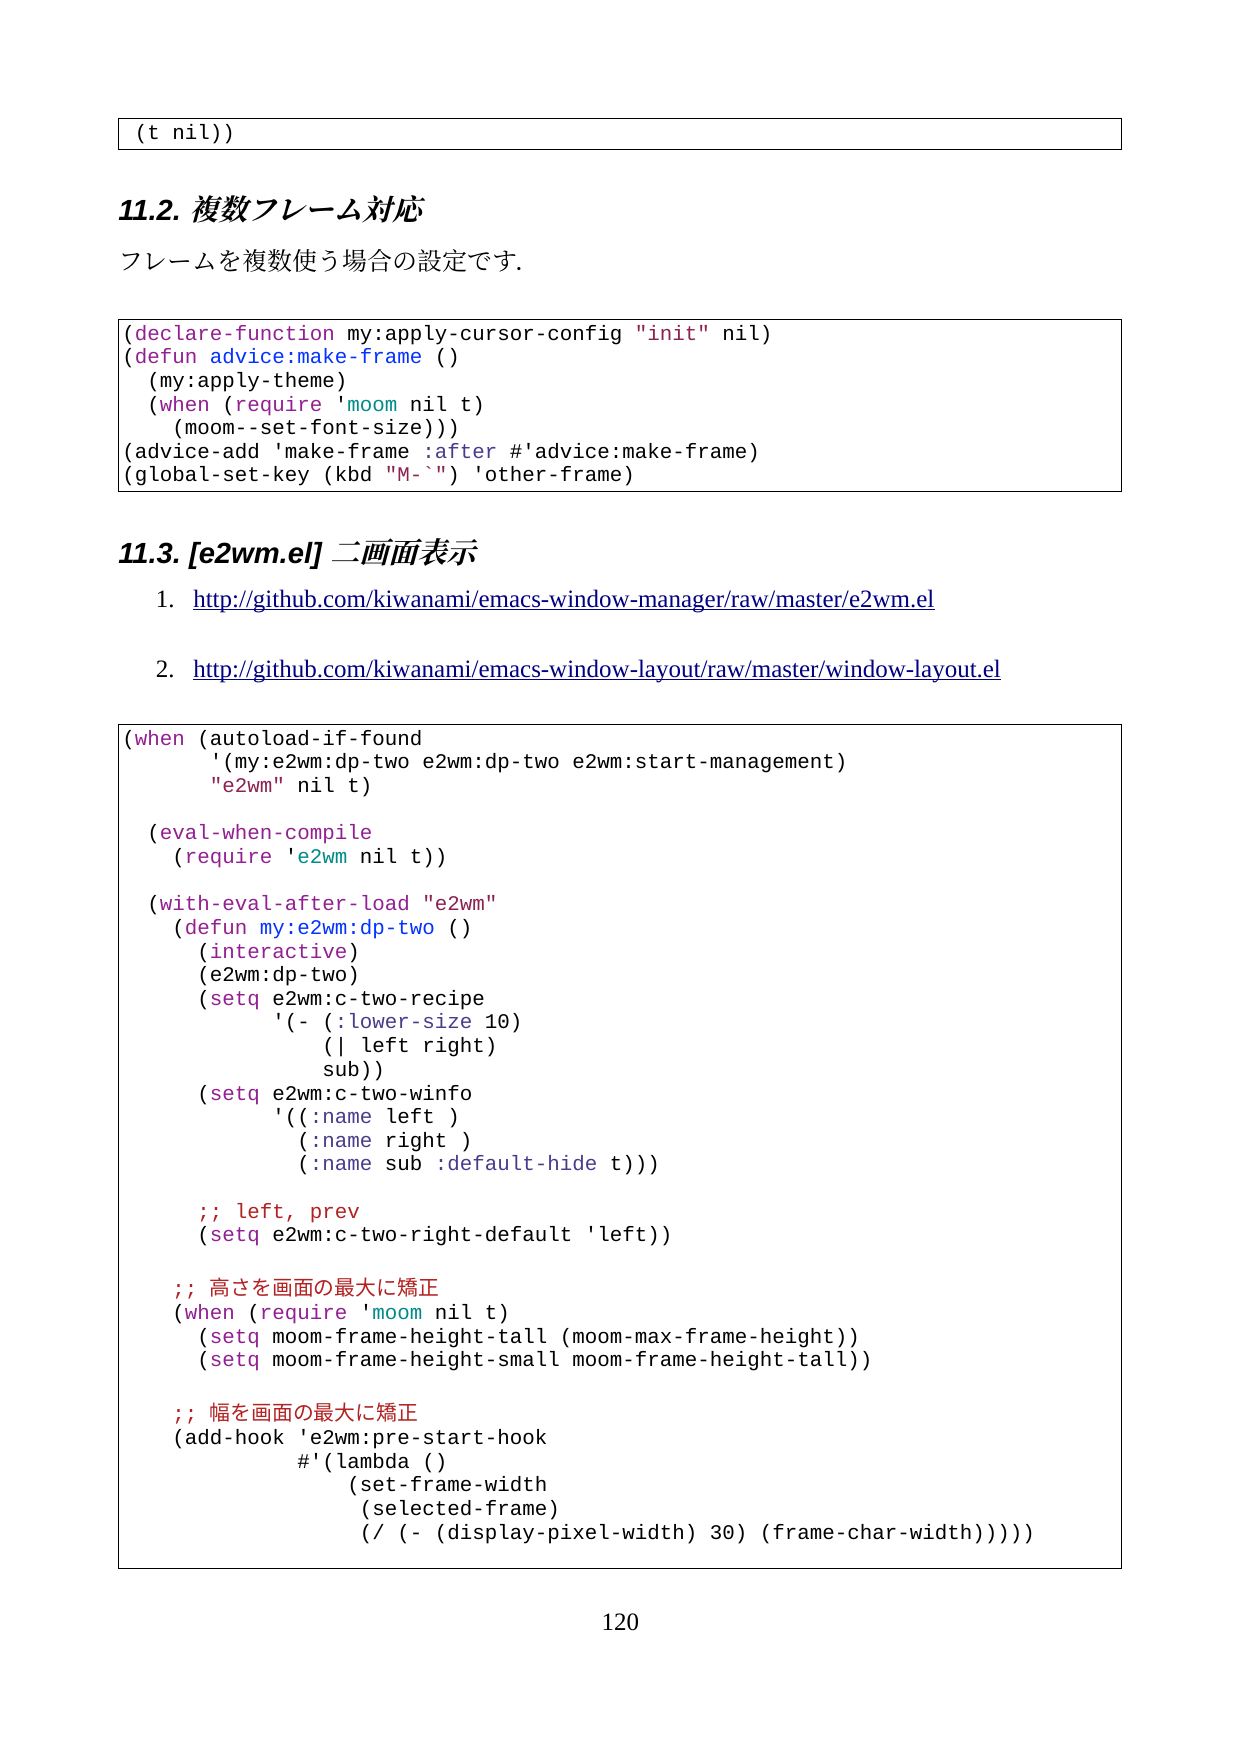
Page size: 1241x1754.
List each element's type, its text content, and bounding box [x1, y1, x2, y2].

text (e2wm:dp-two) [119, 960, 1121, 984]
text ;; 幅を画面の最大に矯正 [119, 1393, 1121, 1423]
text (interactive) [119, 937, 1121, 960]
text (moom--set-font-size))) [119, 413, 1121, 437]
text (/ (- (display-pixel-width) 30) (frame-char-width))))) [119, 1518, 1121, 1541]
text (with-eval-after-load "e2wm" [119, 889, 1121, 913]
text (eval-when-compile [119, 818, 1121, 842]
text (setq e2wm:c-two-recipe [119, 984, 1121, 1008]
text ;; 高さを画面の最大に矯正 [119, 1268, 1121, 1298]
text (global-set-key (kbd "M-`") 'other-frame) [119, 461, 1121, 491]
text (when (autoload-if-found [119, 725, 1121, 747]
subtitle [e2wm.el] 二画面表示 [118, 529, 1122, 571]
text (setq moom-frame-height-small moom-frame-height-tall)) [119, 1345, 1121, 1369]
text (setq moom-frame-height-tall (moom-max-frame-height)) [119, 1322, 1121, 1345]
text フレームを複数使う場合の設定です． [118, 241, 1122, 306]
text '(my:e2wm:dp-two e2wm:dp-two e2wm:start-management) [119, 747, 1121, 771]
text (when (require 'moom nil t) [119, 389, 1121, 413]
list http://github.com/kiwanami/emacs-window-manager/raw/master/e2wm.el [156, 584, 1122, 641]
text (defun my:e2wm:dp-two () [119, 913, 1121, 937]
text (my:apply-theme) [119, 366, 1121, 389]
text (advice-add 'make-frame :after #'advice:make-frame) [119, 437, 1121, 461]
text (set-frame-width [119, 1470, 1121, 1494]
text sub)) [119, 1055, 1121, 1078]
text '(- (:lower-size 10) [119, 1008, 1121, 1031]
text (setq e2wm:c-two-winfo [119, 1078, 1121, 1102]
text "e2wm" nil t) [119, 771, 1121, 795]
list http://github.com/kiwanami/emacs-window-layout/raw/master/window-layout.el [156, 654, 1122, 711]
text (declare-function my:apply-cursor-config "init" nil) [119, 320, 1121, 342]
text ;; left, prev [119, 1197, 1121, 1220]
text '((:name left ) [119, 1102, 1121, 1126]
text (selected-frame) [119, 1494, 1121, 1518]
text (:name sub :default-hide t))) [119, 1149, 1121, 1173]
text (require 'e2wm nil t)) [119, 842, 1121, 866]
text (| left right) [119, 1031, 1121, 1055]
text #'(lambda () [119, 1447, 1121, 1470]
text (t nil)) [119, 119, 1121, 149]
text (defun advice:make-frame () [119, 342, 1121, 366]
text (setq e2wm:c-two-right-default 'left)) [119, 1220, 1121, 1244]
text (when (require 'moom nil t) [119, 1298, 1121, 1322]
text (:name right ) [119, 1126, 1121, 1149]
text (add-hook 'e2wm:pre-start-hook [119, 1423, 1121, 1447]
subtitle 複数フレーム対応 [118, 187, 1122, 229]
